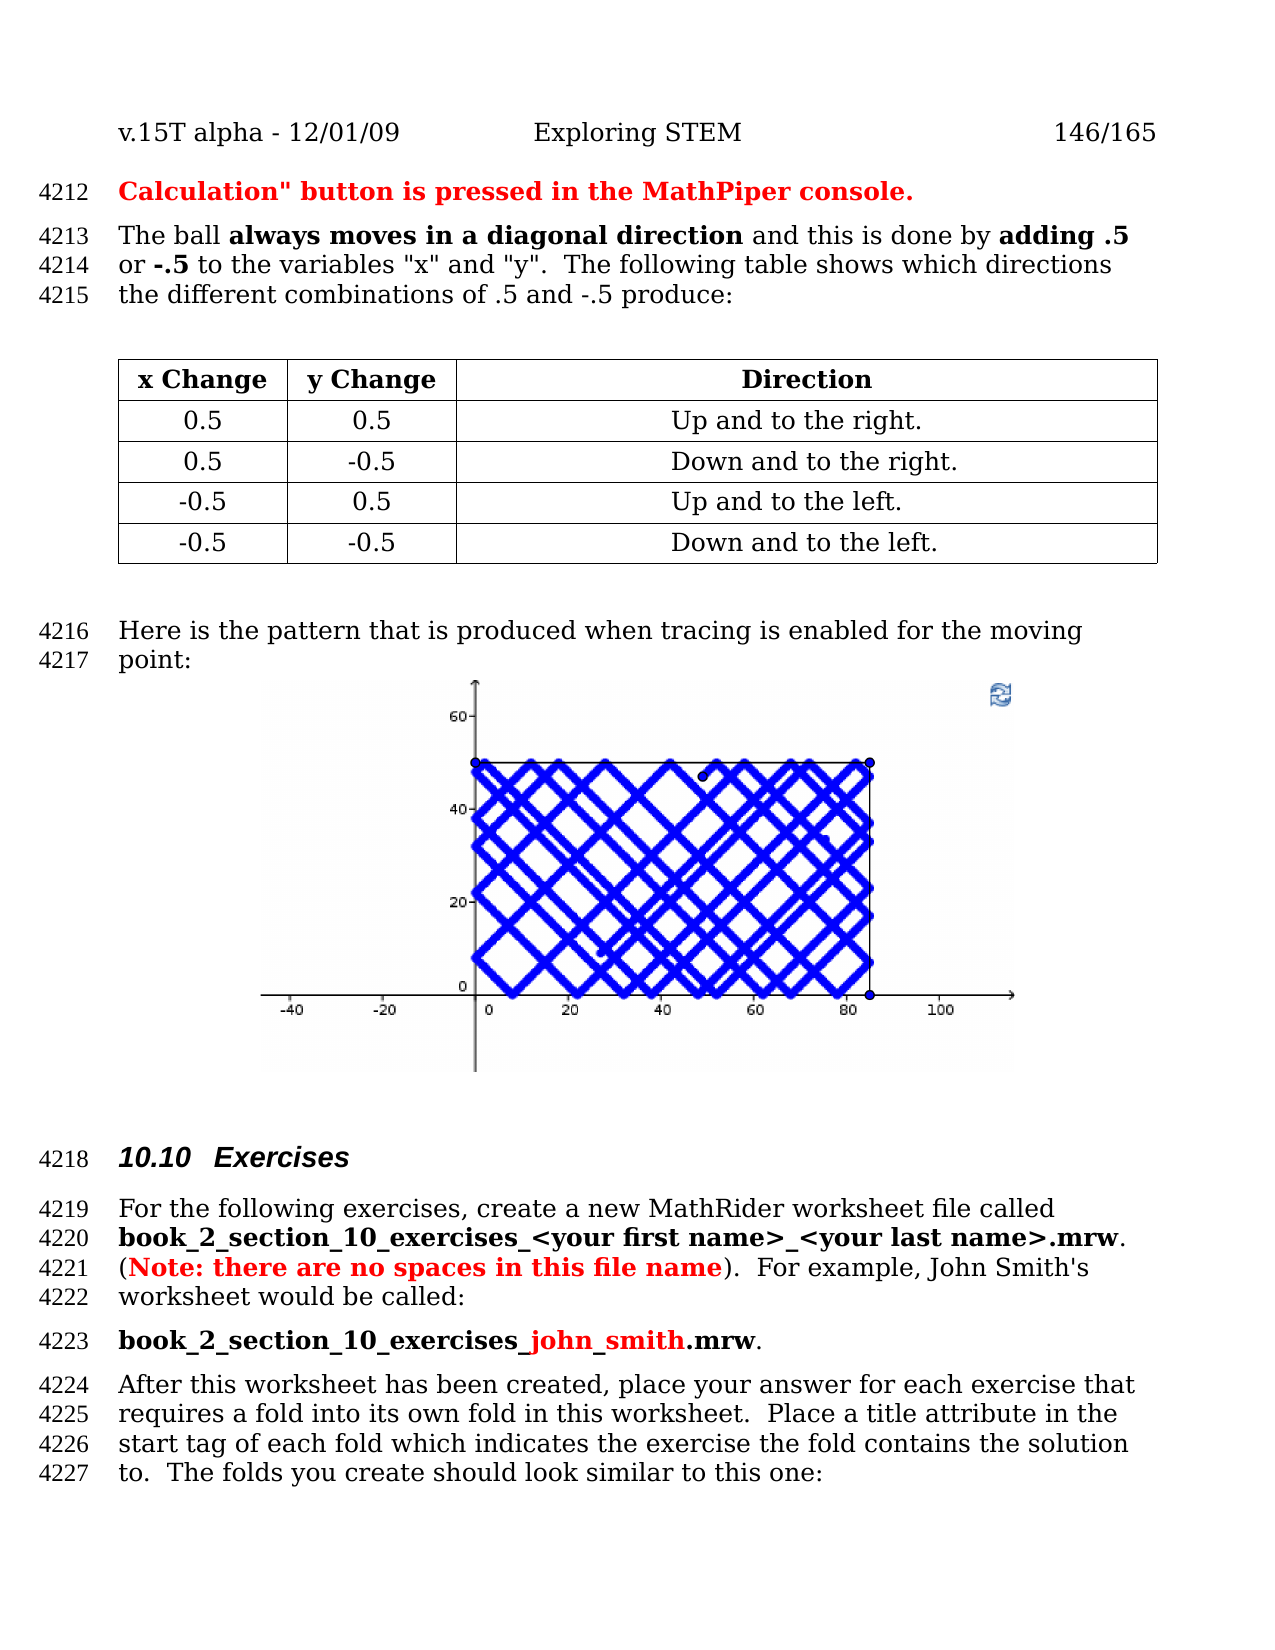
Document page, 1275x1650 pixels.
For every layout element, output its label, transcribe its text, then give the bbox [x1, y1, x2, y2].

table_cell Down and to the left. [457, 524, 1157, 563]
table_cell -0.5 [288, 442, 456, 482]
table_cell 0.5 [288, 483, 456, 522]
table_cell -0.5 [119, 524, 287, 563]
text For the following exercises, create a new MathRider worksheet file called book_2_section_10_exercises_<your first name>_<your last name>.mrw. (Note: there are no spaces in this file name). For example, John Smith's worksheet would be called: [118, 1194, 1157, 1311]
text Calculation" button is pressed in the MathPiper console. [118, 177, 1157, 206]
table_cell 0.5 [119, 442, 287, 482]
table_cell -0.5 [288, 524, 456, 563]
table_cell 0.5 [119, 401, 287, 441]
table_cell 0.5 [288, 401, 456, 441]
subtitle Exercises [118, 1139, 1157, 1173]
table_cell Up and to the left. [457, 483, 1157, 522]
table_cell Up and to the right. [457, 401, 1157, 441]
text Here is the pattern that is produced when tracing is enabled for the moving point: [118, 616, 1157, 675]
text After this worksheet has been created, place your answer for each exercise that requires a fold into its own fold in this worksheet. Place a title attribute in the start tag of each fold which indicates the exercise the fold contains the solution to. The folds you create should look similar to this one: [118, 1371, 1157, 1487]
picture [260, 680, 1015, 1072]
table_header y Change [288, 360, 456, 400]
text book_2_section_10_exercises_john_smith.mrw. [118, 1326, 1157, 1356]
table_cell -0.5 [119, 483, 287, 522]
table_cell Down and to the right. [457, 442, 1157, 482]
table_header x Change [119, 360, 287, 400]
text The ball always moves in a diagonal direction and this is done by adding .5 or -.5 to the variables "x" and "y". The following table shows which directions the different combinations of .5 and -.5 produce: [118, 221, 1157, 309]
table_header Direction [457, 360, 1157, 400]
